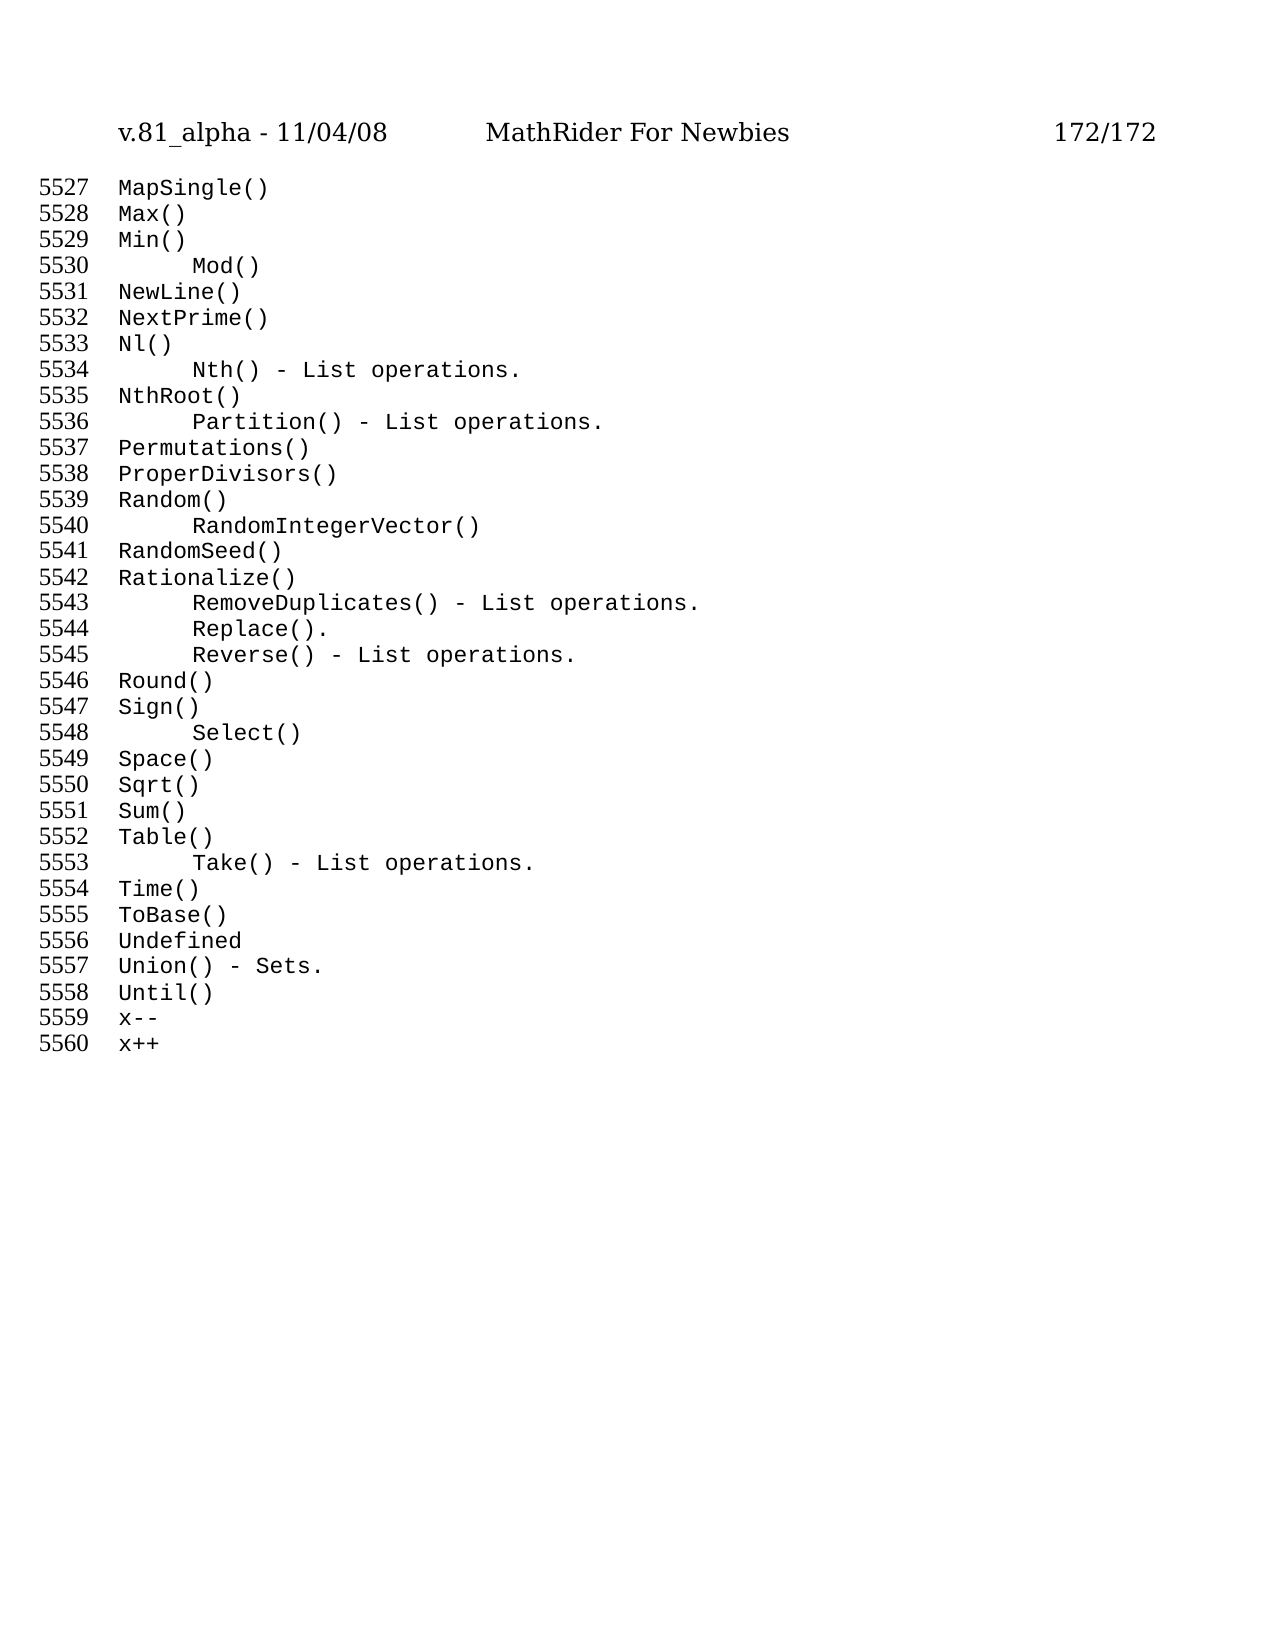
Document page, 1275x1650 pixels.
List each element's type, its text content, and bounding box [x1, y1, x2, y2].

text Table() [118, 825, 1157, 851]
text RandomSeed() [118, 540, 1157, 566]
text NextPrime() [118, 306, 1157, 332]
text ProperDivisors() [118, 462, 1157, 488]
text Until() [118, 981, 1157, 1007]
text Nth() - List operations. [118, 358, 1157, 384]
text ToBase() [118, 903, 1157, 929]
text Select() [118, 721, 1157, 747]
text Sum() [118, 799, 1157, 825]
text Mod() [118, 254, 1157, 281]
text Partition() - List operations. [118, 410, 1157, 436]
text Random() [118, 488, 1157, 514]
text Min() [118, 229, 1157, 254]
text Sign() [118, 696, 1157, 721]
text Round() [118, 669, 1157, 696]
text Union() - Sets. [118, 955, 1157, 981]
text x-- [118, 1007, 1157, 1033]
text Space() [118, 747, 1157, 773]
text Max() [118, 203, 1157, 229]
text Nl() [118, 332, 1157, 358]
text Rationalize() [118, 566, 1157, 592]
text Reverse() - List operations. [118, 644, 1157, 669]
text NewLine() [118, 281, 1157, 306]
text Sqrt() [118, 773, 1157, 799]
text MapSingle() [118, 177, 1157, 203]
text RemoveDuplicates() - List operations. [118, 592, 1157, 618]
text Replace(). [118, 618, 1157, 644]
text RandomIntegerVector() [118, 514, 1157, 540]
text Permutations() [118, 436, 1157, 462]
text Undefined [118, 929, 1157, 955]
text Time() [118, 877, 1157, 903]
text Take() - List operations. [118, 851, 1157, 877]
text x++ [118, 1033, 1157, 1059]
text NthRoot() [118, 384, 1157, 410]
